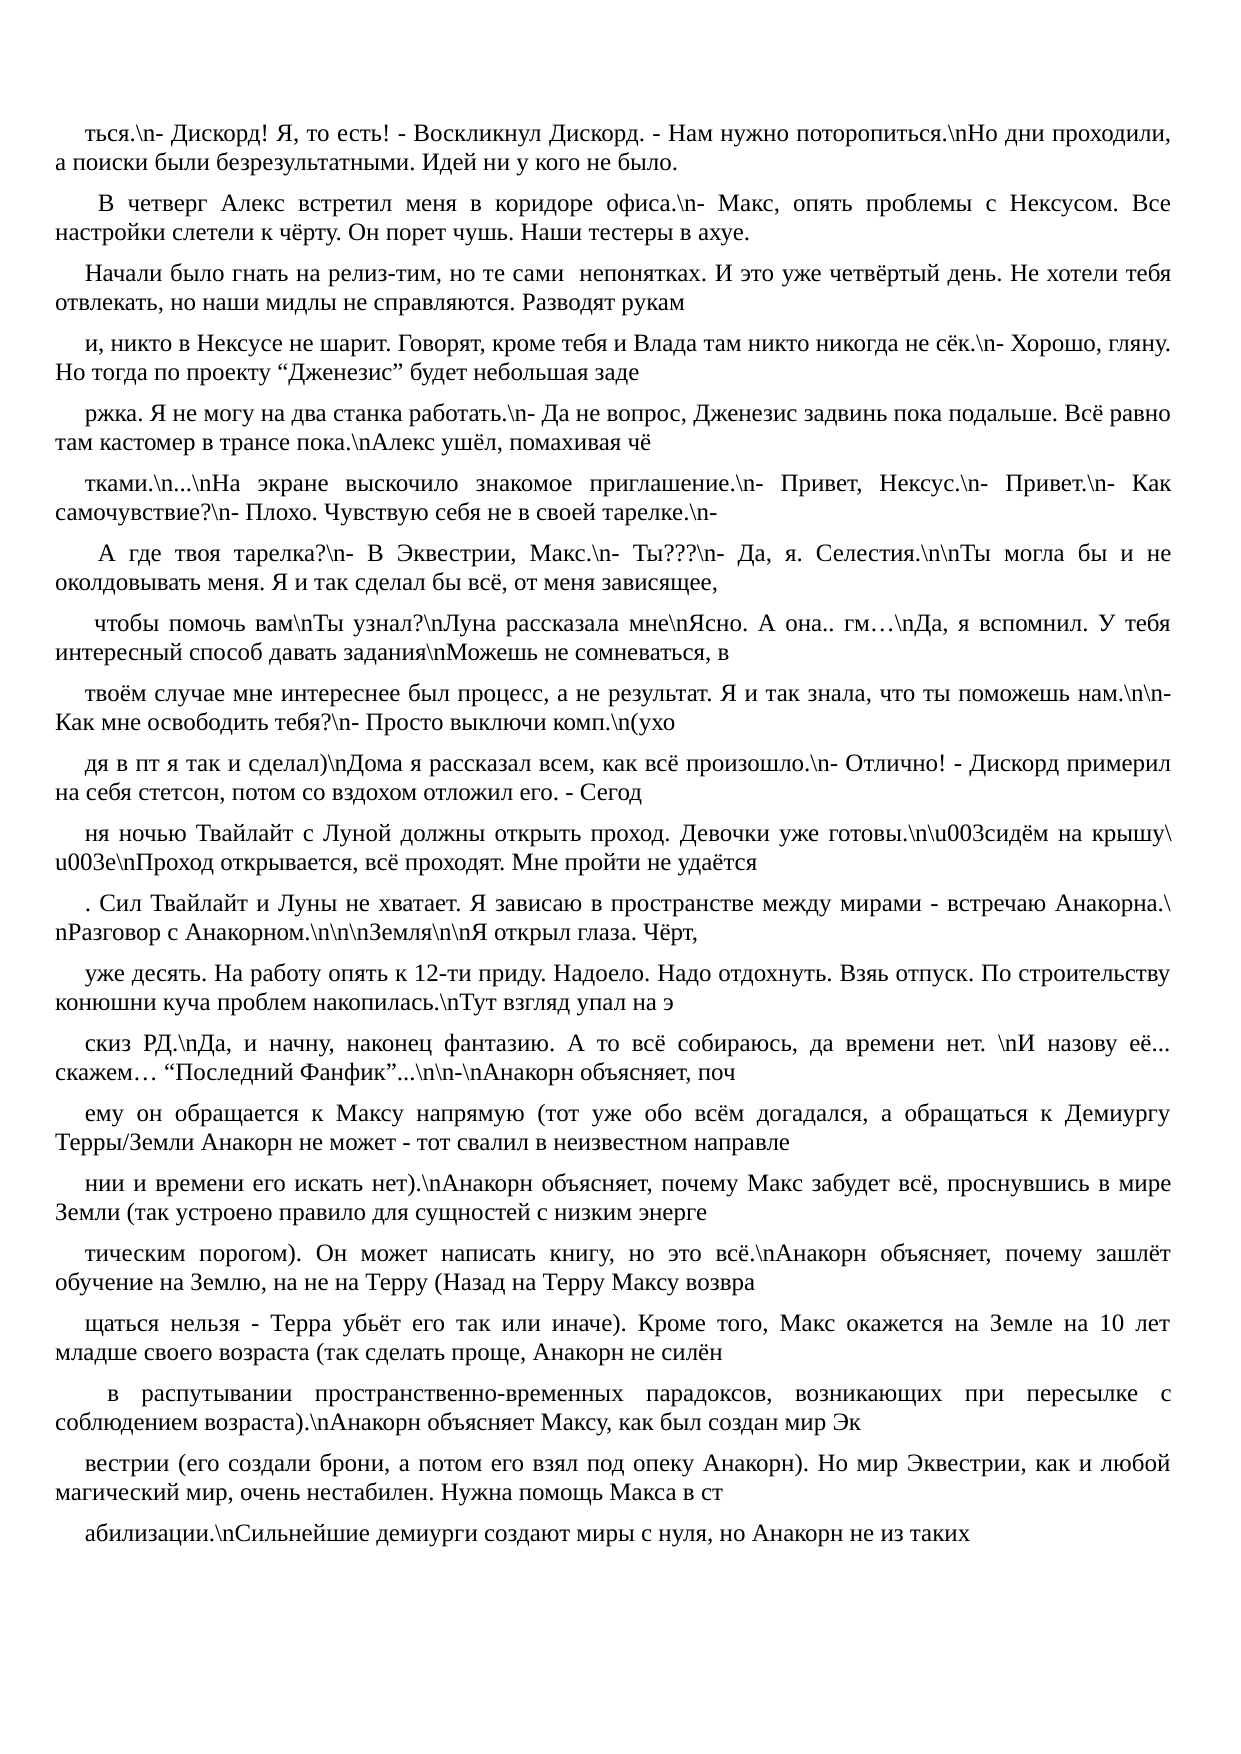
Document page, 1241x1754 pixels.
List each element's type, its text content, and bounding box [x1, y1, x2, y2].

text Начали было гнать на релиз-тим, но те сами непонятках. И это уже четвёртый день. Не хотели тебя отвлекать, но наши мидлы не справляются. Разводят рукам [55, 258, 1172, 316]
text ться.\n- Дискорд! Я, то есть! - Воскликнул Дискорд. - Нам нужно поторопиться.\nНо дни проходили, а поиски были безрезультатными. Идей ни у кого не было. [55, 118, 1172, 176]
text твоём случае мне интереснее был процесс, а не результат. Я и так знала, что ты поможешь нам.\n\n- Как мне освободить тебя?\n- Просто выключи комп.\n(ухо [55, 678, 1172, 736]
text тическим порогом). Он может написать книгу, но это всё.\nАнакорн объясняет, почему зашлёт обучение на Землю, на не на Терру (Назад на Терру Максу возвра [55, 1238, 1172, 1296]
text . Сил Твайлайт и Луны не хватает. Я зависаю в пространстве между мирами - встречаю Анакорна.\nРазговор с Анакорном.\n\n\nЗемля\n\nЯ открыл глаза. Чёрт, [55, 888, 1172, 946]
text А где твоя тарелка?\n- В Эквестрии, Макс.\n- Ты???\n- Да, я. Селестия.\n\nТы могла бы и не околдовывать меня. Я и так сделал бы всё, от меня зависящее, [55, 538, 1172, 596]
text вестрии (его создали брони, а потом его взял под опеку Анакорн). Но мир Эквестрии, как и любой магический мир, очень нестабилен. Нужна помощь Макса в ст [55, 1448, 1172, 1506]
text абилизации.\nСильнейшие демиурги создают миры с нуля, но Анакорн не из таких [55, 1518, 1172, 1547]
text чтобы помочь вам\nТы узнал?\nЛуна рассказала мне\nЯсно. А она.. гм…\nДа, я вспомнил. У тебя интересный способ давать задания\nМожешь не сомневаться, в [55, 608, 1172, 666]
text дя в пт я так и сделал)\nДома я рассказал всем, как всё произошло.\n- Отлично! - Дискорд примерил на себя стетсон, потом со вздохом отложил его. - Сегод [55, 748, 1172, 806]
text ржка. Я не могу на два станка работать.\n- Да не вопрос, Дженезис задвинь пока подальше. Всё равно там кастомер в трансе пока.\nАлекс ушёл, помахивая чё [55, 398, 1172, 456]
text В четверг Алекс встретил меня в коридоре офиса.\n- Макс, опять проблемы с Нексусом. Все настройки слетели к чёрту. Он порет чушь. Наши тестеры в ахуе. [55, 188, 1172, 246]
text ня ночью Твайлайт с Луной должны открыть проход. Девочки уже готовы.\n\u003cидём на крышу\u003e\nПроход открывается, всё проходят. Мне пройти не удаётся [55, 818, 1172, 876]
text нии и времени его искать нет).\nАнакорн объясняет, почему Макс забудет всё, проснувшись в мире Земли (так устроено правило для сущностей с низким энерге [55, 1168, 1172, 1226]
text в распутывании пространственно-временных парадоксов, возникающих при пересылке с соблюдением возраста).\nАнакорн объясняет Максу, как был создан мир Эк [55, 1378, 1172, 1436]
text ему он обращается к Максу напрямую (тот уже обо всём догадался, а обращаться к Демиургу Терры/Земли Анакорн не может - тот свалил в неизвестном направле [55, 1098, 1172, 1156]
text скиз РД.\nДа, и начну, наконец фантазию. А то всё собираюсь, да времени нет. \nИ назову её... скажем… “Последний Фанфик”...\n\n-\nАнакорн объясняет, поч [55, 1028, 1172, 1086]
text уже десять. На работу опять к 12-ти приду. Надоело. Надо отдохнуть. Взяь отпуск. По строительству конюшни куча проблем накопилась.\nТут взгляд упал на э [55, 958, 1172, 1016]
text щаться нельзя - Терра убьёт его так или иначе). Кроме того, Макс окажется на Земле на 10 лет младше своего возраста (так сделать проще, Анакорн не силён [55, 1308, 1172, 1366]
text тками.\n...\nНа экране выскочило знакомое приглашение.\n- Привет, Нексус.\n- Привет.\n- Как самочувствие?\n- Плохо. Чувствую себя не в своей тарелке.\n- [55, 468, 1172, 526]
text и, никто в Нексусе не шарит. Говорят, кроме тебя и Влада там никто никогда не сёк.\n- Хорошо, гляну. Но тогда по проекту “Дженезис” будет небольшая заде [55, 328, 1172, 386]
